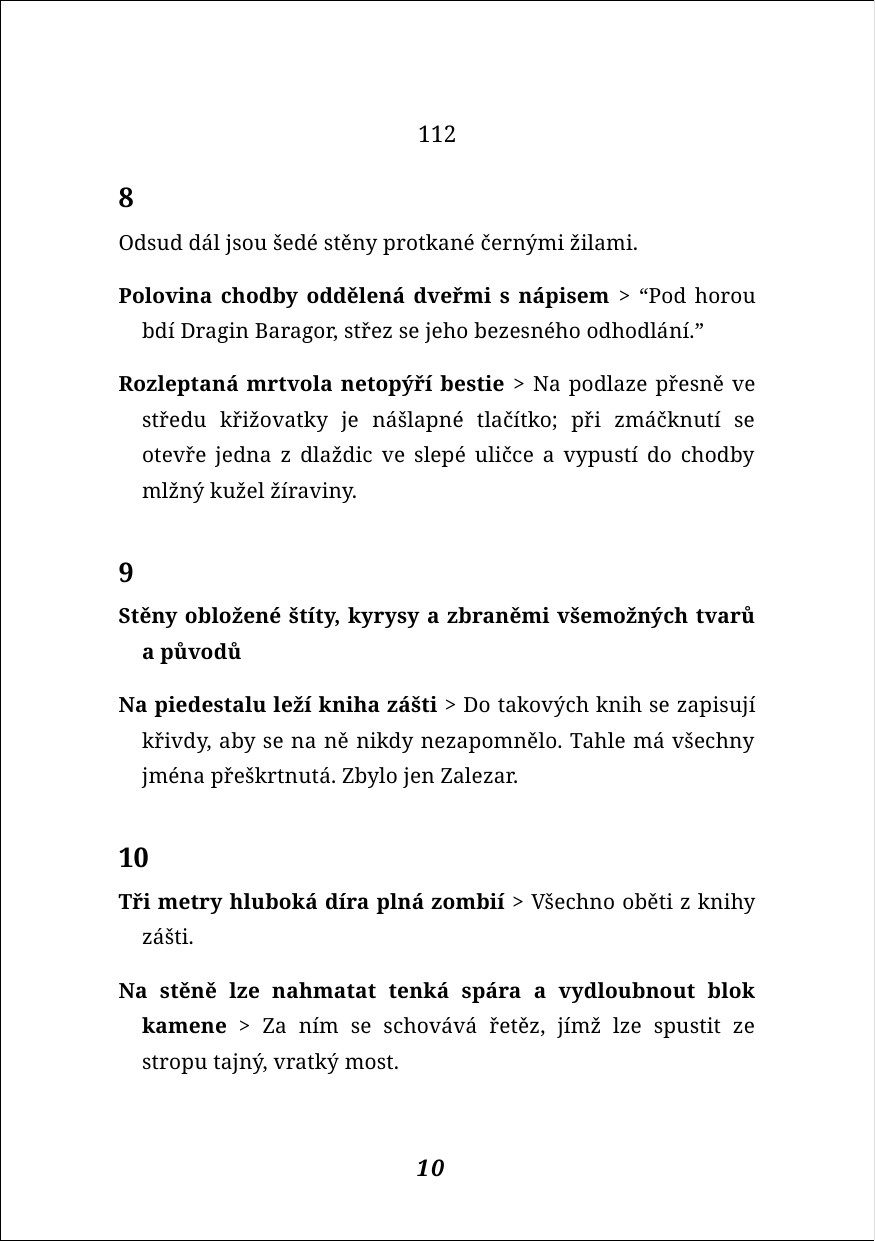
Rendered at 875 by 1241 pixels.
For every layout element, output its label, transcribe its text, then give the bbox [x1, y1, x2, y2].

text Odsud dál jsou šedé stěny protkané černými žilami. [118, 228, 756, 256]
text Na piedestalu leží kniha zášti > Do takových knih se zapisují křivdy, aby se na ně nikdy nezapomnělo. Tahle má všechny jména přeškrtnutá. Zbylo jen Zalezar. [118, 690, 756, 790]
text Polovina chodby oddělená dveřmi s nápisem > “Pod horou bdí Dragin Baragor, střez se jeho bezesného odhodlání.” [118, 281, 756, 345]
text Rozleptaná mrtvola netopýří bestie > Na podlaze přesně ve středu křižovatky je nášlapné tlačítko; při zmáčknutí se otevře jedna z dlaždic ve slepé uličce a vypustí do chodby mlžný kužel žíraviny. [118, 369, 756, 504]
subtitle 8 [118, 179, 756, 216]
text Na stěně lze nahmatat tenká spára a vydloubnout blok kamene > Za ním se schovává řetěz, jímž lze spustit ze stropu tajný, vratký most. [118, 976, 756, 1075]
text Stěny obložené štíty, kyrysy a zbraněmi všemožných tvarů a původů [118, 602, 756, 666]
subtitle 10 [118, 838, 756, 875]
subtitle 9 [118, 553, 756, 590]
text Tři metry hluboká díra plná zombií > Všechno oběti z knihy zášti. [118, 887, 756, 951]
